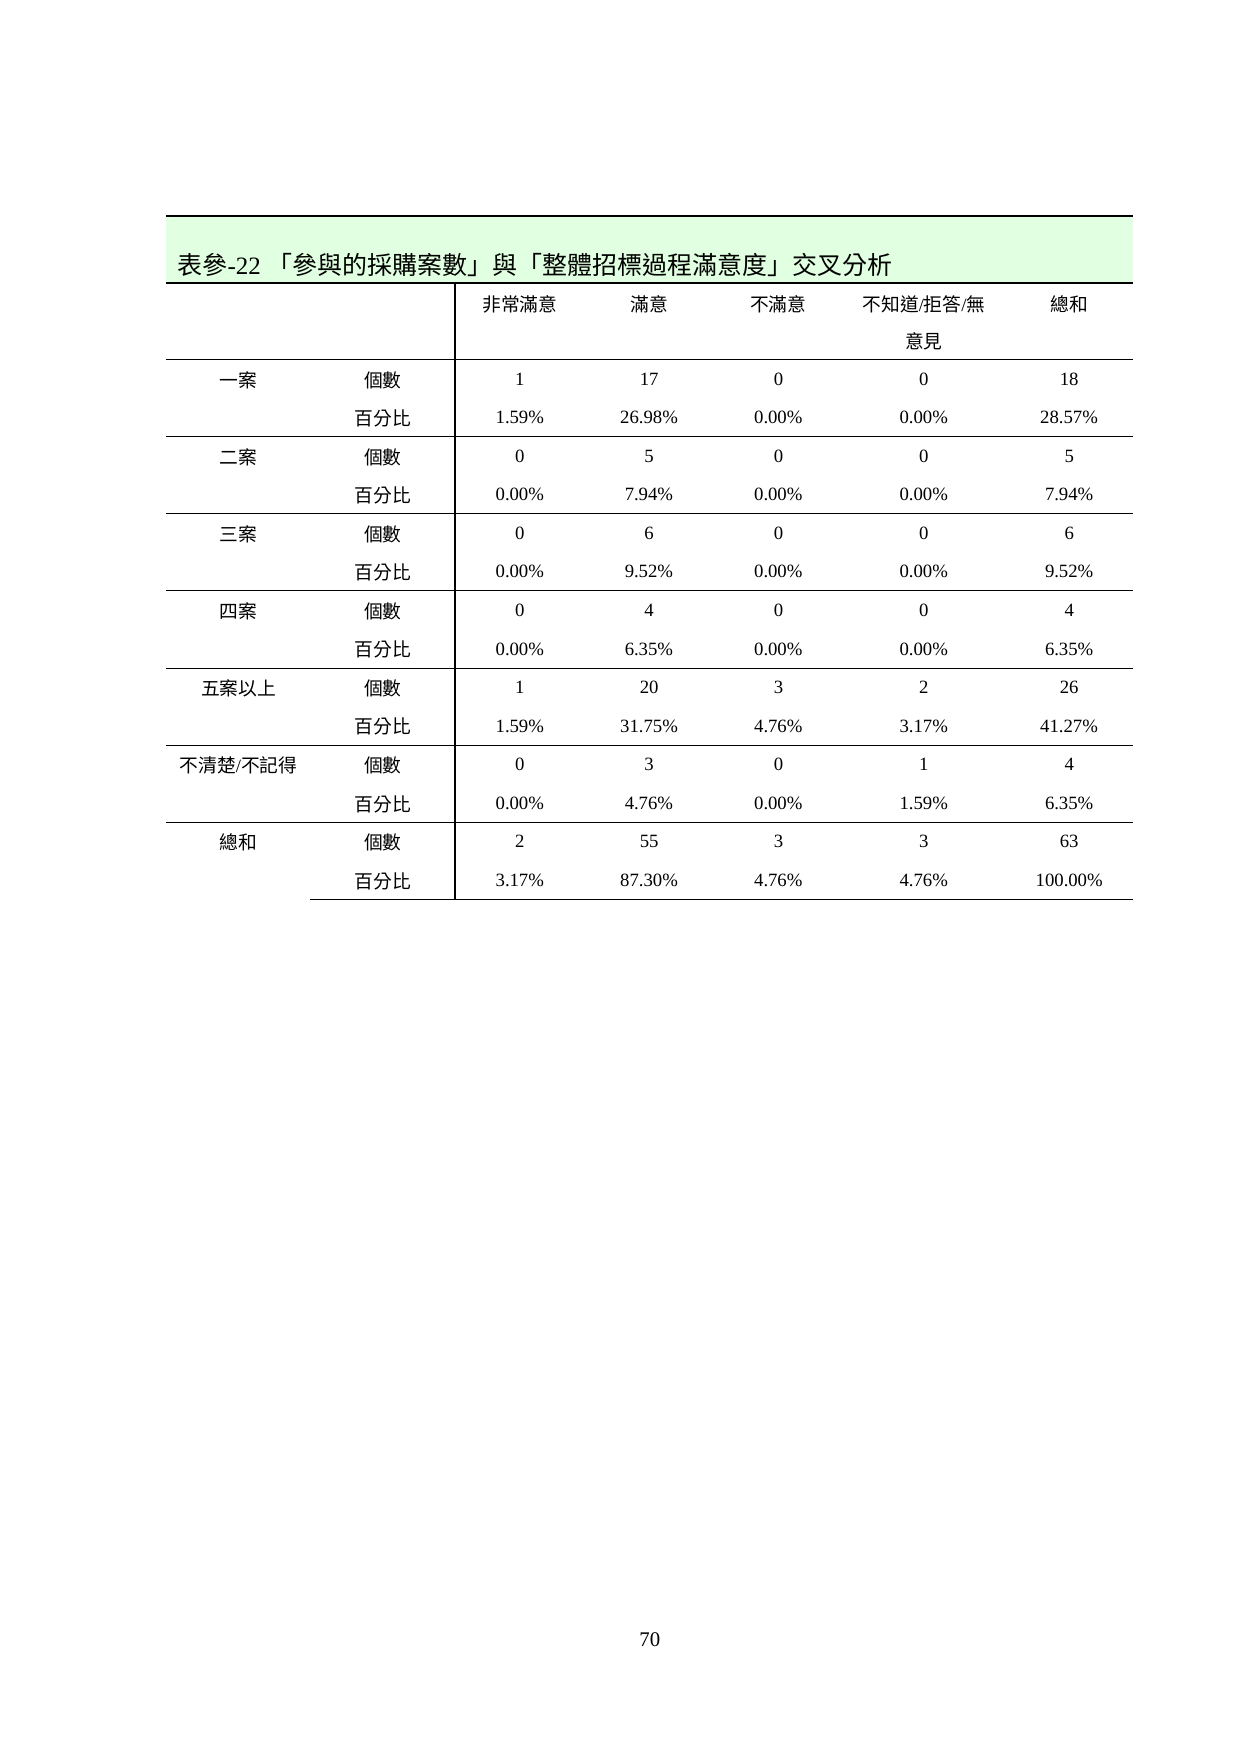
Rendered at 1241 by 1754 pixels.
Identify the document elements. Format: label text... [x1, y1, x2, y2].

table_cell 四案 [166, 591, 310, 667]
table_cell 18 [1005, 360, 1133, 398]
table_cell 4.76% [584, 783, 713, 822]
table_cell 個數 [310, 360, 454, 398]
table_cell 0 [456, 514, 584, 552]
table_cell 0 [714, 514, 843, 552]
table_cell 五案以上 [166, 669, 310, 744]
table_cell 0 [456, 746, 584, 783]
table_cell 0.00% [843, 398, 1004, 436]
table_cell 6.35% [1005, 783, 1133, 822]
table_cell 3 [584, 746, 713, 783]
table_cell 0.00% [714, 552, 843, 590]
table_cell 9.52% [584, 552, 713, 590]
table_cell 百分比 [310, 860, 454, 899]
table_cell 非常滿意 [456, 284, 584, 359]
table_cell 0 [456, 591, 584, 629]
table_cell 百分比 [310, 475, 454, 513]
table_cell 百分比 [310, 629, 454, 667]
table_cell 總和 [1005, 284, 1133, 359]
table_cell 20 [584, 669, 713, 706]
table_cell 28.57% [1005, 398, 1133, 436]
table_cell 2 [843, 669, 1004, 706]
table_cell 4 [1005, 591, 1133, 629]
table_cell 總和 [166, 823, 310, 899]
table_cell 4.76% [714, 706, 843, 744]
table_cell 不滿意 [714, 284, 843, 359]
table_cell 4.76% [714, 860, 843, 899]
table_cell 滿意 [584, 284, 713, 359]
table_cell 0 [714, 437, 843, 475]
table_cell 0.00% [456, 629, 584, 667]
table_cell 1 [456, 360, 584, 398]
table_cell 3 [714, 823, 843, 860]
table_cell 5 [584, 437, 713, 475]
table_cell 7.94% [584, 475, 713, 513]
table_cell 4 [1005, 746, 1133, 783]
table_cell 二案 [166, 437, 310, 513]
table_cell 0 [843, 514, 1004, 552]
table_cell 0 [843, 591, 1004, 629]
table_cell 26.98% [584, 398, 713, 436]
table_header 表參-22 「參與的採購案數」與「整體招標過程滿意度」交叉分析 [166, 217, 1133, 282]
table_cell 個數 [310, 514, 454, 552]
table_cell 5 [1005, 437, 1133, 475]
table_cell 1.59% [843, 783, 1004, 822]
table_cell 1 [456, 669, 584, 706]
table_cell 0 [843, 360, 1004, 398]
table_cell 不清楚/不記得 [166, 746, 310, 822]
table_cell 0 [714, 360, 843, 398]
table_cell 17 [584, 360, 713, 398]
table_cell 0.00% [714, 398, 843, 436]
table_cell 百分比 [310, 706, 454, 744]
table_cell 3.17% [843, 706, 1004, 744]
table_cell 41.27% [1005, 706, 1133, 744]
table_cell 0 [456, 437, 584, 475]
table_cell 3 [843, 823, 1004, 860]
table_cell [310, 284, 454, 359]
table_cell 個數 [310, 437, 454, 475]
table_cell 0 [714, 746, 843, 783]
table_cell 100.00% [1005, 860, 1133, 899]
table_cell 3 [714, 669, 843, 706]
table_cell 0 [714, 591, 843, 629]
table_cell 6 [1005, 514, 1133, 552]
table_cell 百分比 [310, 552, 454, 590]
table_cell 0.00% [843, 475, 1004, 513]
table_cell 個數 [310, 746, 454, 783]
table_cell 0.00% [843, 552, 1004, 590]
table_cell 個數 [310, 591, 454, 629]
table_cell 0.00% [456, 552, 584, 590]
table_cell 0.00% [714, 475, 843, 513]
table_cell 63 [1005, 823, 1133, 860]
table_cell 三案 [166, 514, 310, 590]
table_cell 百分比 [310, 398, 454, 436]
table_cell 1.59% [456, 398, 584, 436]
table_cell 0.00% [714, 783, 843, 822]
table_cell 87.30% [584, 860, 713, 899]
table_cell 不知道/拒答/無意見 [843, 284, 1004, 359]
table_cell 31.75% [584, 706, 713, 744]
table_cell 0.00% [843, 629, 1004, 667]
table_cell 9.52% [1005, 552, 1133, 590]
table_cell 個數 [310, 669, 454, 706]
table_cell 7.94% [1005, 475, 1133, 513]
table_cell 個數 [310, 823, 454, 860]
table_cell 26 [1005, 669, 1133, 706]
table_cell 一案 [166, 360, 310, 436]
table_cell 1 [843, 746, 1004, 783]
table_cell [166, 284, 310, 359]
table_cell 6.35% [584, 629, 713, 667]
table_cell 百分比 [310, 783, 454, 822]
table_cell 6 [584, 514, 713, 552]
table_cell 0.00% [456, 475, 584, 513]
table_cell 55 [584, 823, 713, 860]
table_cell 6.35% [1005, 629, 1133, 667]
table_cell 4 [584, 591, 713, 629]
table_cell 0.00% [456, 783, 584, 822]
table_cell 2 [456, 823, 584, 860]
table_cell 4.76% [843, 860, 1004, 899]
table_cell 0.00% [714, 629, 843, 667]
table_cell 1.59% [456, 706, 584, 744]
table_cell 0 [843, 437, 1004, 475]
table_cell 3.17% [456, 860, 584, 899]
